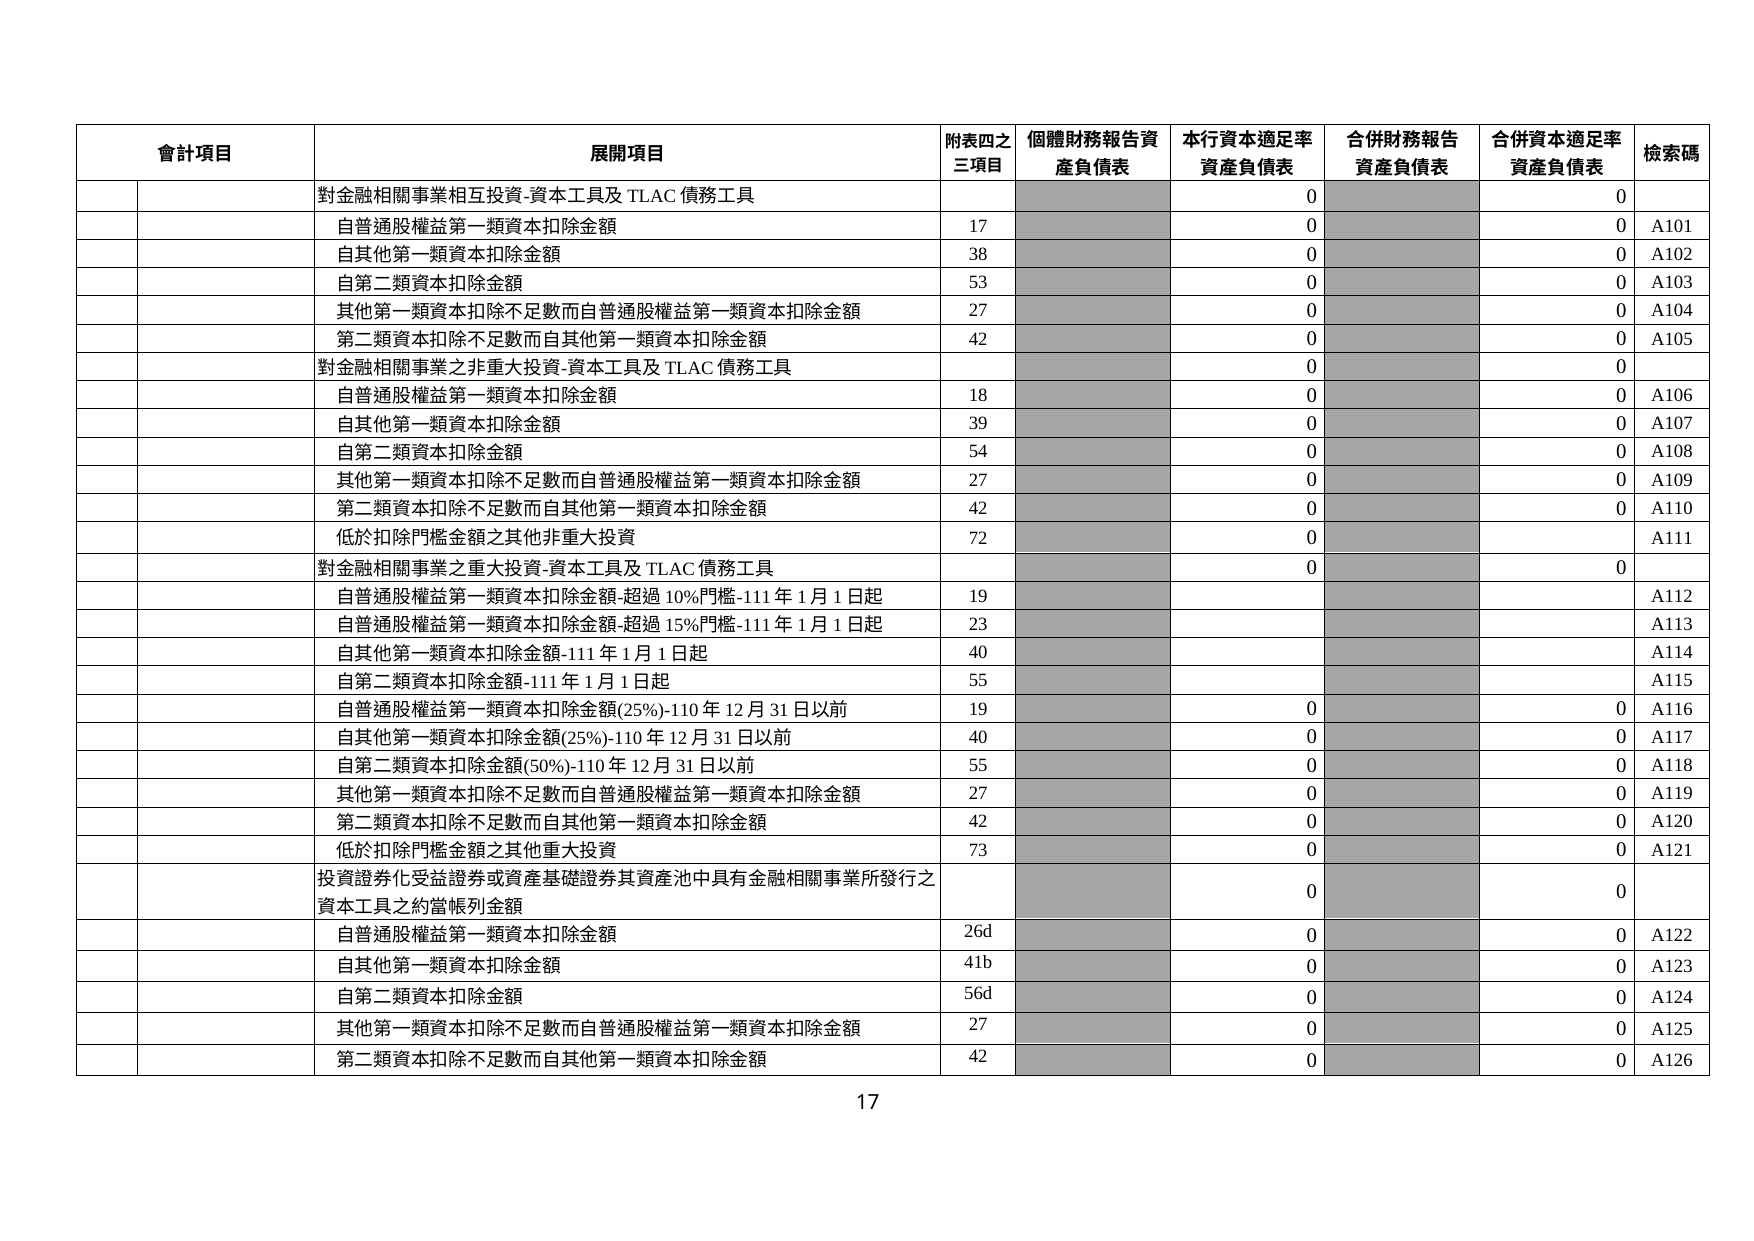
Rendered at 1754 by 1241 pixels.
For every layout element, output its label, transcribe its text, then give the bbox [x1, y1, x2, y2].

table_cell [1171, 582, 1324, 609]
table_header 個體財務報告資產負債表 [1016, 125, 1170, 179]
table_cell [138, 920, 314, 950]
table_cell [77, 582, 137, 609]
table_cell [77, 610, 137, 637]
table_cell 42 [941, 1045, 1015, 1075]
table_cell [1016, 522, 1170, 552]
table_cell 73 [941, 836, 1015, 863]
table_cell [1016, 409, 1170, 437]
table_cell [1016, 268, 1170, 295]
table_cell 53 [941, 268, 1015, 295]
table_cell 0 [1480, 296, 1634, 324]
table_cell 55 [941, 666, 1015, 694]
table_cell [1016, 808, 1170, 835]
table_cell [77, 723, 137, 750]
table_cell [1016, 723, 1170, 750]
table_cell [77, 494, 137, 521]
table_cell [77, 951, 137, 981]
table_cell A116 [1635, 695, 1709, 722]
table_cell [1480, 610, 1634, 637]
table_cell A107 [1635, 409, 1709, 437]
table_cell [1171, 638, 1324, 665]
table_cell A122 [1635, 920, 1709, 950]
table_cell [941, 181, 1015, 211]
table_cell 0 [1480, 554, 1634, 581]
table_cell 0 [1171, 325, 1324, 352]
table_cell 0 [1171, 920, 1324, 950]
table_cell A104 [1635, 296, 1709, 324]
table_cell [138, 582, 314, 609]
table_cell [1171, 610, 1324, 637]
table_cell 對金融相關事業相互投資-資本工具及TLAC債務工具 [315, 181, 940, 211]
table_cell [77, 695, 137, 722]
table_cell [1016, 666, 1170, 694]
table_cell [1016, 1045, 1170, 1075]
table_cell [1325, 554, 1479, 581]
table_cell 19 [941, 582, 1015, 609]
table_cell [138, 951, 314, 981]
table_cell 0 [1480, 325, 1634, 352]
table_cell A113 [1635, 610, 1709, 637]
table_cell [1016, 240, 1170, 267]
table_cell 0 [1480, 836, 1634, 863]
table_cell A106 [1635, 381, 1709, 408]
table_cell [1635, 554, 1709, 581]
table_cell 17 [941, 212, 1015, 239]
table_cell [138, 666, 314, 694]
table_cell 19 [941, 695, 1015, 722]
table_cell [1016, 296, 1170, 324]
table_cell A125 [1635, 1013, 1709, 1043]
table_cell 0 [1480, 751, 1634, 778]
table_cell 0 [1171, 554, 1324, 581]
table_cell 0 [1171, 181, 1324, 211]
table_cell [77, 751, 137, 778]
table_header 展開項目 [315, 125, 940, 179]
table_cell 18 [941, 381, 1015, 408]
table_cell [138, 212, 314, 239]
table_cell 0 [1171, 466, 1324, 493]
table_cell [1325, 751, 1479, 778]
table_cell [1016, 554, 1170, 581]
table_cell A108 [1635, 438, 1709, 465]
table_cell 42 [941, 325, 1015, 352]
table_cell [941, 864, 1015, 918]
table_cell [138, 353, 314, 380]
table_cell 0 [1171, 751, 1324, 778]
table_cell 第二類資本扣除不足數而自其他第一類資本扣除金額 [315, 1045, 940, 1075]
table_cell [1016, 494, 1170, 521]
table_cell 自第二類資本扣除金額(50%)-110年12月31日以前 [315, 751, 940, 778]
table_cell 自普通股權益第一類資本扣除金額 [315, 920, 940, 950]
table_cell [138, 779, 314, 807]
table_cell 0 [1480, 1013, 1634, 1043]
table_cell [941, 353, 1015, 380]
table_cell 低於扣除門檻金額之其他非重大投資 [315, 522, 940, 552]
table_cell 72 [941, 522, 1015, 552]
table_cell 0 [1171, 212, 1324, 239]
table_cell 自其他第一類資本扣除金額 [315, 409, 940, 437]
table_cell 第二類資本扣除不足數而自其他第一類資本扣除金額 [315, 325, 940, 352]
table_cell [77, 181, 137, 211]
table_header 合併資本適足率 資產負債表 [1480, 125, 1634, 179]
table_cell 第二類資本扣除不足數而自其他第一類資本扣除金額 [315, 808, 940, 835]
table_cell 54 [941, 438, 1015, 465]
table_cell [1325, 268, 1479, 295]
table_cell 0 [1480, 723, 1634, 750]
table_cell [1016, 381, 1170, 408]
table_cell 0 [1480, 381, 1634, 408]
table_cell 41b [941, 951, 1015, 981]
table_cell [1016, 920, 1170, 950]
table_cell [1325, 1013, 1479, 1043]
table_cell [941, 554, 1015, 581]
table_cell A119 [1635, 779, 1709, 807]
table_cell 自其他第一類資本扣除金額 [315, 951, 940, 981]
table_cell [1016, 638, 1170, 665]
table_cell 自其他第一類資本扣除金額 [315, 240, 940, 267]
table_cell 自其他第一類資本扣除金額(25%)-110年12月31日以前 [315, 723, 940, 750]
table_cell 40 [941, 638, 1015, 665]
table_cell [1016, 212, 1170, 239]
table_cell [1480, 522, 1634, 552]
table_cell 0 [1171, 1013, 1324, 1043]
table_cell [1016, 695, 1170, 722]
table_cell [1325, 212, 1479, 239]
table_cell [1325, 438, 1479, 465]
table_cell 自普通股權益第一類資本扣除金額-超過10%門檻-111年1月1日起 [315, 582, 940, 609]
table_cell 0 [1171, 438, 1324, 465]
table_cell [1325, 864, 1479, 918]
table_cell [77, 522, 137, 552]
table_cell 其他第一類資本扣除不足數而自普通股權益第一類資本扣除金額 [315, 1013, 940, 1043]
table_cell [1325, 494, 1479, 521]
table_cell 自普通股權益第一類資本扣除金額(25%)-110年12月31日以前 [315, 695, 940, 722]
table_cell [1325, 695, 1479, 722]
table_cell [77, 212, 137, 239]
table_cell [1016, 325, 1170, 352]
table_cell 27 [941, 296, 1015, 324]
table_cell 0 [1171, 1045, 1324, 1075]
table_cell 56d [941, 982, 1015, 1012]
table_cell 0 [1171, 522, 1324, 552]
table_cell 低於扣除門檻金額之其他重大投資 [315, 836, 940, 863]
table_cell 0 [1171, 494, 1324, 521]
table_cell A114 [1635, 638, 1709, 665]
table_cell [1016, 466, 1170, 493]
table_cell A103 [1635, 268, 1709, 295]
table_cell 0 [1171, 268, 1324, 295]
table_cell [1325, 1045, 1479, 1075]
table_cell [1325, 181, 1479, 211]
table_cell [77, 666, 137, 694]
table_cell [138, 695, 314, 722]
table_cell [1325, 951, 1479, 981]
table_cell [77, 836, 137, 863]
table_cell 0 [1480, 808, 1634, 835]
table_cell 0 [1480, 409, 1634, 437]
table_cell 40 [941, 723, 1015, 750]
table_cell [1016, 353, 1170, 380]
table_cell [1016, 864, 1170, 918]
table_cell [1016, 836, 1170, 863]
table_cell [1016, 751, 1170, 778]
table_cell 0 [1480, 695, 1634, 722]
table_cell [138, 409, 314, 437]
table_cell A118 [1635, 751, 1709, 778]
table_cell 42 [941, 494, 1015, 521]
table_cell [77, 779, 137, 807]
table_cell 0 [1480, 951, 1634, 981]
table_cell 0 [1480, 212, 1634, 239]
table_cell [1325, 522, 1479, 552]
table_cell [1325, 409, 1479, 437]
table_cell A102 [1635, 240, 1709, 267]
table_cell 其他第一類資本扣除不足數而自普通股權益第一類資本扣除金額 [315, 466, 940, 493]
table_cell A115 [1635, 666, 1709, 694]
table_cell [1325, 779, 1479, 807]
table_cell A101 [1635, 212, 1709, 239]
table_cell 第二類資本扣除不足數而自其他第一類資本扣除金額 [315, 494, 940, 521]
table_cell 0 [1171, 353, 1324, 380]
table_cell [77, 268, 137, 295]
table_cell A121 [1635, 836, 1709, 863]
table_cell [1325, 610, 1479, 637]
table_cell 0 [1480, 438, 1634, 465]
table_cell 自普通股權益第一類資本扣除金額 [315, 212, 940, 239]
table_cell [1325, 920, 1479, 950]
table_cell [1016, 582, 1170, 609]
table_cell 0 [1171, 864, 1324, 918]
table_cell A124 [1635, 982, 1709, 1012]
table_cell 投資證券化受益證券或資產基礎證券其資產池中具有金融相關事業所發行之資本工具之約當帳列金額 [315, 864, 940, 918]
table_cell 0 [1480, 353, 1634, 380]
table_cell 自其他第一類資本扣除金額-111年1月1日起 [315, 638, 940, 665]
table_cell [138, 836, 314, 863]
table_cell [138, 723, 314, 750]
table_cell [77, 466, 137, 493]
table_cell [138, 610, 314, 637]
table_cell [138, 240, 314, 267]
table_cell [138, 751, 314, 778]
table_cell A111 [1635, 522, 1709, 552]
table_header 檢索碼 [1635, 125, 1709, 179]
table_cell [138, 1013, 314, 1043]
table_cell 0 [1480, 920, 1634, 950]
table_cell 0 [1171, 409, 1324, 437]
table_header 合併財務報告 資產負債表 [1325, 125, 1479, 179]
table_cell [1016, 951, 1170, 981]
table_cell 0 [1171, 381, 1324, 408]
table_cell [1325, 808, 1479, 835]
table_cell [1325, 723, 1479, 750]
table_cell [77, 638, 137, 665]
table_cell [1016, 181, 1170, 211]
table_cell [1325, 638, 1479, 665]
table_cell A126 [1635, 1045, 1709, 1075]
table_cell 0 [1480, 864, 1634, 918]
table_cell [1016, 982, 1170, 1012]
table_cell 0 [1171, 836, 1324, 863]
table_cell [138, 438, 314, 465]
table_cell A105 [1635, 325, 1709, 352]
table_cell [1325, 296, 1479, 324]
table_cell 0 [1171, 951, 1324, 981]
table_cell [138, 982, 314, 1012]
table_cell 38 [941, 240, 1015, 267]
table_cell 0 [1480, 181, 1634, 211]
table_cell [77, 438, 137, 465]
table_cell A117 [1635, 723, 1709, 750]
table_cell 自普通股權益第一類資本扣除金額 [315, 381, 940, 408]
table_cell 39 [941, 409, 1015, 437]
table_cell [1635, 353, 1709, 380]
table_cell [1325, 466, 1479, 493]
table_cell A120 [1635, 808, 1709, 835]
table_cell 42 [941, 808, 1015, 835]
table_cell 0 [1480, 240, 1634, 267]
table_cell 對金融相關事業之非重大投資-資本工具及TLAC債務工具 [315, 353, 940, 380]
table_cell [77, 325, 137, 352]
table_cell [138, 296, 314, 324]
table_cell 26d [941, 920, 1015, 950]
table_cell 自第二類資本扣除金額 [315, 982, 940, 1012]
table_cell [138, 325, 314, 352]
table_cell 0 [1171, 779, 1324, 807]
table_cell [77, 1013, 137, 1043]
table_cell 0 [1480, 1045, 1634, 1075]
table_cell 自普通股權益第一類資本扣除金額-超過15%門檻-111年1月1日起 [315, 610, 940, 637]
table_cell [1480, 638, 1634, 665]
table_cell 0 [1480, 466, 1634, 493]
table_cell [138, 864, 314, 918]
table_cell [1635, 864, 1709, 918]
table_cell [1325, 325, 1479, 352]
table_cell [1171, 666, 1324, 694]
table_cell [138, 181, 314, 211]
table_cell [1016, 438, 1170, 465]
table_cell [1325, 836, 1479, 863]
table_cell [138, 554, 314, 581]
table_cell 0 [1171, 982, 1324, 1012]
table_cell 0 [1171, 808, 1324, 835]
table_cell 0 [1171, 240, 1324, 267]
table_cell 其他第一類資本扣除不足數而自普通股權益第一類資本扣除金額 [315, 779, 940, 807]
table_cell [1325, 353, 1479, 380]
table_cell A109 [1635, 466, 1709, 493]
table_cell 自第二類資本扣除金額-111年1月1日起 [315, 666, 940, 694]
table_cell [1325, 982, 1479, 1012]
table_cell [1325, 381, 1479, 408]
table_cell 27 [941, 1013, 1015, 1043]
table_cell [77, 353, 137, 380]
table_header 本行資本適足率 資產負債表 [1171, 125, 1324, 179]
table_cell [1635, 181, 1709, 211]
table_cell [1325, 582, 1479, 609]
table_cell [138, 466, 314, 493]
table_cell 0 [1480, 982, 1634, 1012]
table_cell [77, 296, 137, 324]
table_cell 55 [941, 751, 1015, 778]
table_cell [77, 240, 137, 267]
table_cell [1016, 1013, 1170, 1043]
table_cell 自第二類資本扣除金額 [315, 268, 940, 295]
table_cell [1016, 779, 1170, 807]
table_header 會計項目 [77, 125, 314, 179]
table_cell [138, 268, 314, 295]
table_cell 自第二類資本扣除金額 [315, 438, 940, 465]
table_cell 其他第一類資本扣除不足數而自普通股權益第一類資本扣除金額 [315, 296, 940, 324]
table_cell [77, 1045, 137, 1075]
table_cell [77, 381, 137, 408]
table_cell [77, 554, 137, 581]
table_cell 0 [1480, 779, 1634, 807]
table_cell [138, 1045, 314, 1075]
table_cell 對金融相關事業之重大投資-資本工具及TLAC債務工具 [315, 554, 940, 581]
table_cell 0 [1171, 296, 1324, 324]
table_cell [1325, 240, 1479, 267]
table_cell [1016, 610, 1170, 637]
table_cell A110 [1635, 494, 1709, 521]
table_cell 27 [941, 779, 1015, 807]
table_cell 0 [1480, 494, 1634, 521]
table_cell [77, 982, 137, 1012]
table_cell [138, 808, 314, 835]
table_cell [77, 409, 137, 437]
table_cell 27 [941, 466, 1015, 493]
table_cell [138, 638, 314, 665]
table_cell A123 [1635, 951, 1709, 981]
table_cell [138, 381, 314, 408]
table_cell [77, 920, 137, 950]
table_cell 23 [941, 610, 1015, 637]
table_cell [138, 522, 314, 552]
table_cell 0 [1171, 695, 1324, 722]
table_header 附表四之三項目 [941, 125, 1015, 179]
table_cell 0 [1480, 268, 1634, 295]
table_cell [77, 864, 137, 918]
table_cell [1480, 582, 1634, 609]
table_cell [138, 494, 314, 521]
table_cell [1480, 666, 1634, 694]
table_cell A112 [1635, 582, 1709, 609]
table_cell [1325, 666, 1479, 694]
table_cell 0 [1171, 723, 1324, 750]
table_cell [77, 808, 137, 835]
